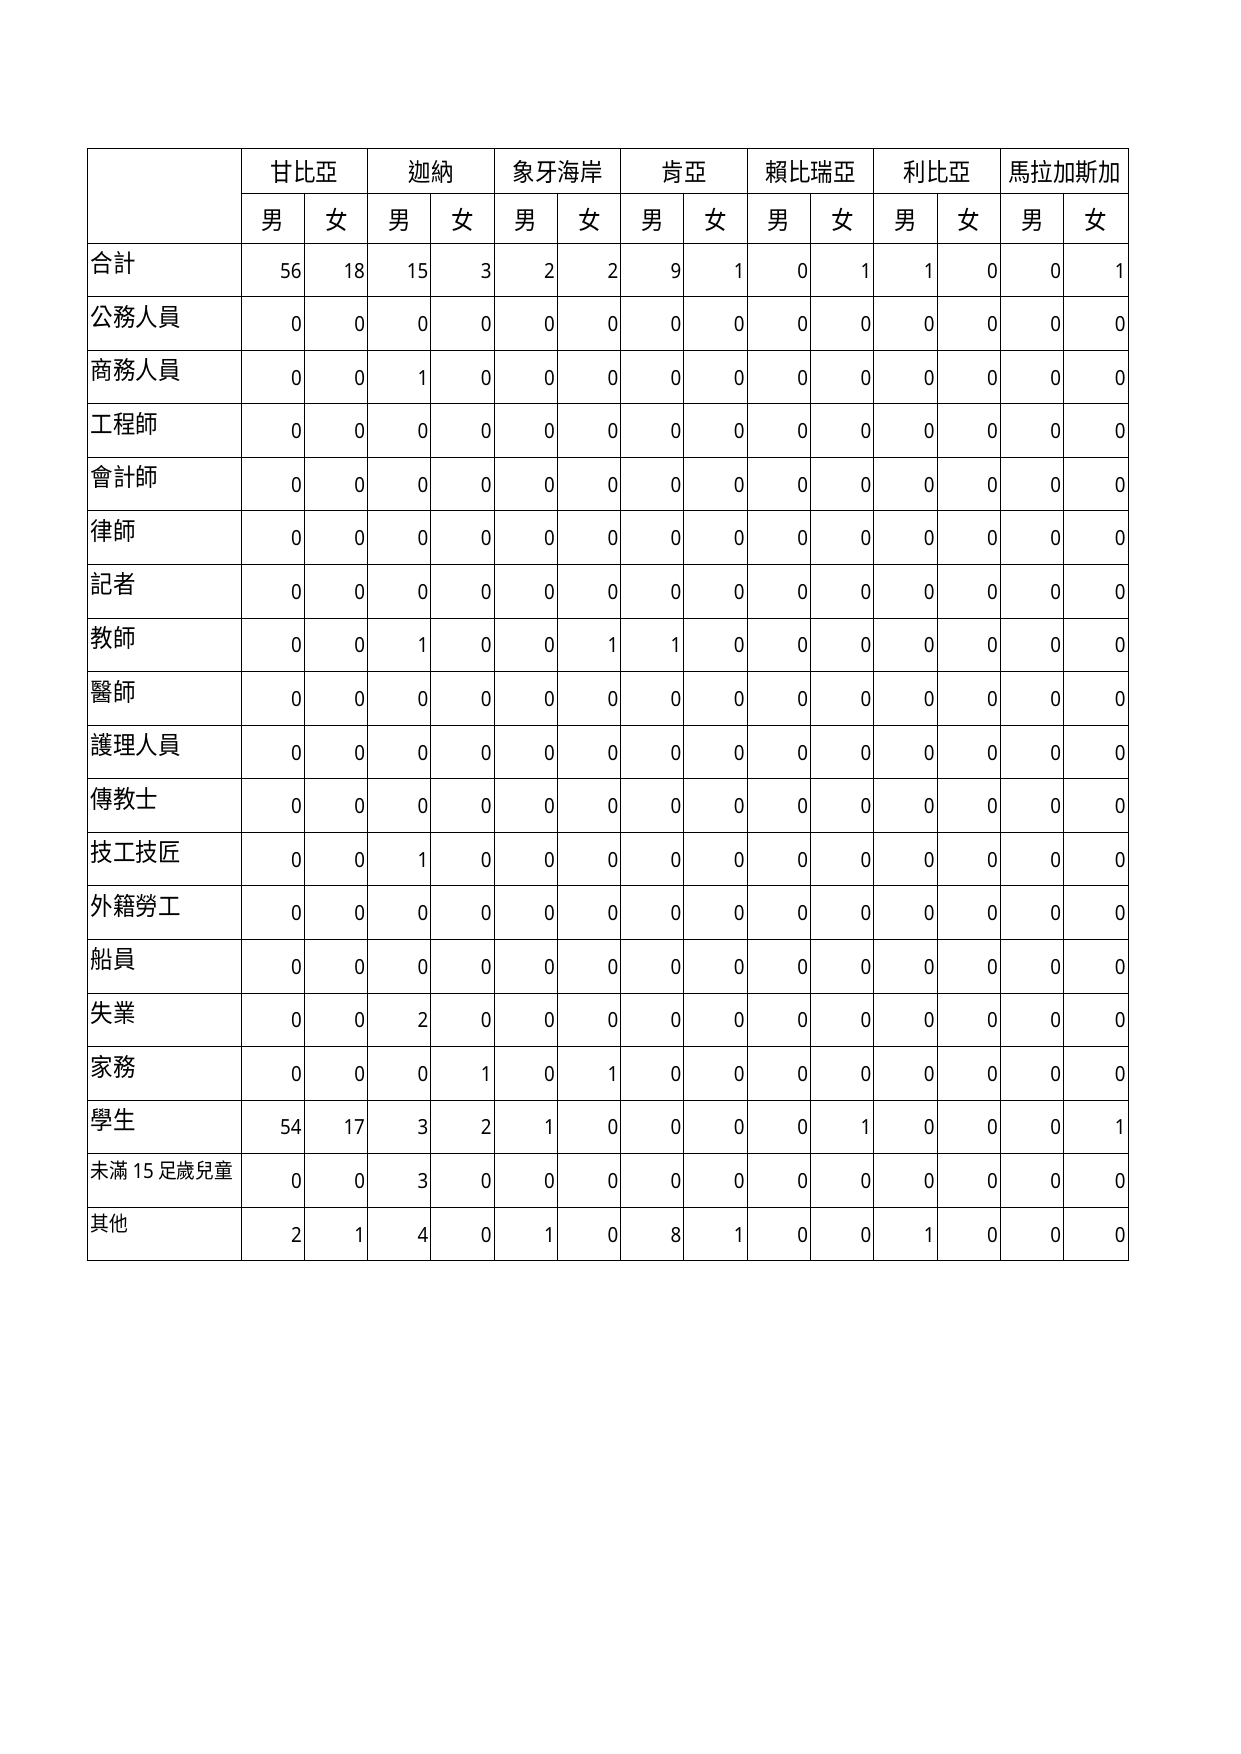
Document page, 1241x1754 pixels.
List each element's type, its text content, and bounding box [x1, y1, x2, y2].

table_cell 外籍勞工 [88, 886, 241, 939]
table_cell 0 [621, 672, 683, 724]
table_cell 0 [874, 779, 937, 832]
table_cell 0 [621, 511, 683, 564]
table_cell 0 [495, 1047, 557, 1099]
table_cell 0 [558, 726, 620, 778]
table_header 賴比瑞亞 [748, 149, 873, 193]
table_cell 0 [368, 458, 430, 510]
table_cell 0 [748, 244, 810, 296]
table_cell 0 [938, 404, 1000, 457]
table_cell 0 [938, 458, 1000, 510]
table_cell 0 [558, 511, 620, 564]
table_cell 0 [558, 458, 620, 510]
table_cell 1 [558, 1047, 620, 1099]
table_header 馬拉加斯加 [1001, 149, 1128, 193]
table_cell 0 [242, 994, 304, 1046]
table_cell 0 [305, 1047, 367, 1099]
table_cell 0 [495, 994, 557, 1046]
table_cell 商務人員 [88, 351, 241, 403]
table_cell 3 [368, 1101, 430, 1153]
table_cell 0 [811, 351, 873, 403]
table_cell 0 [684, 994, 747, 1046]
table_cell 0 [1064, 779, 1128, 832]
table_cell 0 [495, 565, 557, 617]
table_cell 0 [305, 458, 367, 510]
table_cell 0 [431, 619, 494, 671]
table_cell 0 [431, 886, 494, 939]
table_cell 0 [558, 565, 620, 617]
table_cell 0 [938, 886, 1000, 939]
table_cell 18 [305, 244, 367, 296]
table_cell 0 [748, 619, 810, 671]
table_cell 0 [1001, 458, 1063, 510]
table_cell 0 [495, 672, 557, 724]
table_cell 0 [1001, 940, 1063, 992]
table_cell 0 [495, 726, 557, 778]
table_cell 0 [811, 404, 873, 457]
table_cell 0 [1064, 886, 1128, 939]
table_cell 技工技匠 [88, 833, 241, 885]
table_cell 醫師 [88, 672, 241, 724]
table_cell 0 [1064, 994, 1128, 1046]
table_cell 1 [305, 1208, 367, 1260]
table_cell 0 [621, 297, 683, 350]
table_cell 0 [1001, 1208, 1063, 1260]
table_cell 0 [938, 1208, 1000, 1260]
table_cell 0 [242, 779, 304, 832]
table_cell 0 [558, 994, 620, 1046]
table_cell 1 [431, 1047, 494, 1099]
table_cell 0 [874, 1101, 937, 1153]
table_cell 0 [558, 297, 620, 350]
table_cell 0 [938, 1101, 1000, 1153]
table_cell 9 [621, 244, 683, 296]
table_cell 0 [811, 1154, 873, 1207]
table_cell 0 [748, 726, 810, 778]
table_cell 1 [368, 619, 430, 671]
table_cell 0 [684, 1101, 747, 1153]
table_cell 0 [621, 940, 683, 992]
table_cell 0 [1001, 779, 1063, 832]
table_cell 合計 [88, 244, 241, 296]
table_cell 3 [368, 1154, 430, 1207]
table_cell 0 [1001, 994, 1063, 1046]
table_cell 0 [938, 511, 1000, 564]
table_cell 0 [305, 297, 367, 350]
table_cell 0 [305, 619, 367, 671]
table_cell 0 [874, 726, 937, 778]
table_cell 0 [874, 297, 937, 350]
table_cell 0 [684, 886, 747, 939]
table_cell 0 [684, 351, 747, 403]
table_cell 0 [748, 833, 810, 885]
table_cell 0 [431, 672, 494, 724]
table_cell 0 [368, 1047, 430, 1099]
table_cell 0 [368, 779, 430, 832]
table_cell 女 [1064, 194, 1128, 243]
table_cell 0 [874, 458, 937, 510]
table_cell 0 [1064, 404, 1128, 457]
table_cell 0 [558, 886, 620, 939]
table_cell 0 [874, 886, 937, 939]
table_cell 0 [621, 351, 683, 403]
table_cell 0 [748, 940, 810, 992]
table_cell 17 [305, 1101, 367, 1153]
table_cell 0 [811, 297, 873, 350]
table_cell 0 [874, 511, 937, 564]
table_cell 0 [1001, 404, 1063, 457]
table_cell 0 [558, 672, 620, 724]
table_cell 傳教士 [88, 779, 241, 832]
table_cell 0 [305, 1154, 367, 1207]
table_cell 0 [811, 619, 873, 671]
table_cell 0 [495, 940, 557, 992]
table_cell 0 [368, 940, 430, 992]
table_cell 會計師 [88, 458, 241, 510]
table_cell 女 [558, 194, 620, 243]
table_cell 0 [684, 726, 747, 778]
table_cell 0 [242, 726, 304, 778]
table_cell 2 [558, 244, 620, 296]
table_cell 0 [684, 672, 747, 724]
table_cell 2 [495, 244, 557, 296]
table_cell 0 [495, 779, 557, 832]
table_cell 0 [811, 994, 873, 1046]
table_cell 0 [495, 297, 557, 350]
table_cell 0 [431, 351, 494, 403]
table_cell 0 [368, 726, 430, 778]
table_cell 0 [811, 726, 873, 778]
table_cell 0 [684, 1154, 747, 1207]
table_cell 0 [431, 511, 494, 564]
table_cell 0 [874, 1154, 937, 1207]
table_cell 0 [1064, 511, 1128, 564]
table_cell 54 [242, 1101, 304, 1153]
table_cell 其他 [88, 1208, 241, 1260]
table_cell 0 [495, 619, 557, 671]
table_cell 記者 [88, 565, 241, 617]
table_cell 男 [621, 194, 683, 243]
table_cell 1 [558, 619, 620, 671]
table_cell 1 [811, 244, 873, 296]
table_cell 0 [242, 511, 304, 564]
table_cell 0 [495, 886, 557, 939]
table_cell 0 [1001, 1101, 1063, 1153]
table_cell 0 [811, 833, 873, 885]
table_cell 0 [621, 1101, 683, 1153]
table_cell 2 [242, 1208, 304, 1260]
table_cell 0 [1064, 833, 1128, 885]
table_cell 0 [748, 1208, 810, 1260]
table_cell 1 [621, 619, 683, 671]
table_cell 0 [811, 511, 873, 564]
table_cell 女 [811, 194, 873, 243]
table_header [88, 149, 241, 243]
table_cell 0 [1064, 458, 1128, 510]
table_cell 0 [1064, 297, 1128, 350]
table_cell 0 [242, 297, 304, 350]
table_cell 0 [621, 833, 683, 885]
table_cell 0 [495, 404, 557, 457]
table_cell 3 [431, 244, 494, 296]
table_cell 0 [558, 351, 620, 403]
table_cell 0 [938, 940, 1000, 992]
table_cell 0 [621, 779, 683, 832]
table_cell 男 [242, 194, 304, 243]
table_cell 女 [684, 194, 747, 243]
table_cell 1 [495, 1101, 557, 1153]
table_cell 0 [874, 619, 937, 671]
table_cell 女 [305, 194, 367, 243]
table_cell 0 [938, 619, 1000, 671]
table_cell 0 [621, 886, 683, 939]
table_cell 0 [431, 779, 494, 832]
table_cell 0 [242, 619, 304, 671]
table_header 甘比亞 [242, 149, 367, 193]
table_cell 0 [242, 833, 304, 885]
table_cell 0 [1001, 511, 1063, 564]
table_cell 0 [748, 404, 810, 457]
table_cell 0 [748, 994, 810, 1046]
table_cell 0 [811, 565, 873, 617]
table_cell 0 [938, 672, 1000, 724]
table_cell 0 [242, 1154, 304, 1207]
table_cell 1 [495, 1208, 557, 1260]
table_cell 女 [938, 194, 1000, 243]
table_cell 0 [1064, 1208, 1128, 1260]
table_cell 1 [874, 1208, 937, 1260]
table_cell 0 [305, 511, 367, 564]
table_cell 0 [748, 1047, 810, 1099]
table_cell 0 [431, 1208, 494, 1260]
table_cell 0 [874, 351, 937, 403]
table_header 肯亞 [621, 149, 747, 193]
table_cell 0 [748, 565, 810, 617]
table_cell 家務 [88, 1047, 241, 1099]
table_cell 失業 [88, 994, 241, 1046]
table_cell 0 [558, 404, 620, 457]
table_cell 0 [431, 940, 494, 992]
table_cell 4 [368, 1208, 430, 1260]
table_cell 0 [684, 619, 747, 671]
table_cell 0 [495, 833, 557, 885]
table_cell 0 [684, 404, 747, 457]
table_cell 0 [431, 565, 494, 617]
table_cell 0 [938, 1154, 1000, 1207]
table_cell 0 [1001, 351, 1063, 403]
table_cell 0 [558, 1208, 620, 1260]
table_cell 0 [684, 833, 747, 885]
table_cell 0 [1001, 297, 1063, 350]
table_cell 0 [431, 833, 494, 885]
table_cell 0 [431, 458, 494, 510]
table_cell 0 [431, 994, 494, 1046]
table_cell 0 [305, 886, 367, 939]
table_cell 0 [748, 351, 810, 403]
table_cell 護理人員 [88, 726, 241, 778]
table_cell 0 [811, 940, 873, 992]
table_cell 0 [305, 726, 367, 778]
table_cell 0 [1001, 886, 1063, 939]
table_cell 0 [1001, 672, 1063, 724]
table_cell 0 [1001, 565, 1063, 617]
table_cell 0 [621, 404, 683, 457]
table_cell 0 [1064, 672, 1128, 724]
table_cell 0 [748, 1101, 810, 1153]
table_cell 1 [684, 1208, 747, 1260]
table_cell 工程師 [88, 404, 241, 457]
table_cell 56 [242, 244, 304, 296]
table_cell 0 [874, 994, 937, 1046]
table_cell 0 [242, 565, 304, 617]
table_cell 0 [748, 672, 810, 724]
table_cell 0 [558, 833, 620, 885]
table_header 迦納 [368, 149, 494, 193]
table_cell 0 [305, 940, 367, 992]
table_cell 0 [684, 297, 747, 350]
table_cell 0 [1064, 726, 1128, 778]
table_cell 1 [811, 1101, 873, 1153]
table_cell 男 [874, 194, 937, 243]
table_cell 0 [242, 940, 304, 992]
table_cell 0 [368, 297, 430, 350]
table_cell 0 [305, 672, 367, 724]
table_cell 0 [938, 351, 1000, 403]
table_cell 0 [748, 779, 810, 832]
table_cell 0 [621, 1154, 683, 1207]
table_cell 0 [938, 833, 1000, 885]
table_cell 0 [874, 404, 937, 457]
table_cell 2 [368, 994, 430, 1046]
table_cell 0 [368, 886, 430, 939]
table_cell 律師 [88, 511, 241, 564]
table_cell 1 [368, 351, 430, 403]
table_cell 0 [938, 726, 1000, 778]
table_cell 0 [1001, 1047, 1063, 1099]
table_cell 0 [242, 404, 304, 457]
table_cell 0 [1001, 244, 1063, 296]
table_cell 0 [811, 458, 873, 510]
table_cell 0 [1064, 1047, 1128, 1099]
table_cell 公務人員 [88, 297, 241, 350]
table_cell 0 [305, 779, 367, 832]
table_cell 0 [684, 511, 747, 564]
table_cell 0 [938, 994, 1000, 1046]
table_cell 0 [684, 1047, 747, 1099]
table_cell 0 [558, 940, 620, 992]
table_cell 0 [1001, 619, 1063, 671]
table_cell 0 [621, 565, 683, 617]
table_cell 0 [305, 565, 367, 617]
table_cell 教師 [88, 619, 241, 671]
table_cell 0 [621, 458, 683, 510]
table_cell 0 [684, 458, 747, 510]
table_cell 0 [748, 511, 810, 564]
table_cell 男 [368, 194, 430, 243]
table_cell 0 [305, 833, 367, 885]
table_cell 0 [938, 1047, 1000, 1099]
table_header 利比亞 [874, 149, 1000, 193]
table_cell 0 [431, 297, 494, 350]
table_cell 0 [305, 351, 367, 403]
table_cell 0 [811, 1208, 873, 1260]
table_cell 0 [368, 404, 430, 457]
table_cell 0 [938, 565, 1000, 617]
table_cell 0 [874, 672, 937, 724]
table_cell 0 [874, 940, 937, 992]
table_cell 0 [1064, 565, 1128, 617]
table_cell 1 [1064, 1101, 1128, 1153]
table_cell 0 [874, 565, 937, 617]
table_cell 0 [431, 404, 494, 457]
table_cell 0 [495, 511, 557, 564]
table_cell 0 [1001, 726, 1063, 778]
table_cell 0 [748, 886, 810, 939]
table_cell 0 [684, 940, 747, 992]
table_cell 0 [1064, 351, 1128, 403]
table_cell 男 [495, 194, 557, 243]
table_cell 0 [558, 1101, 620, 1153]
table_cell 0 [748, 297, 810, 350]
table_cell 0 [1064, 619, 1128, 671]
table_cell 1 [874, 244, 937, 296]
table_cell 男 [748, 194, 810, 243]
table_cell 0 [1064, 1154, 1128, 1207]
table_cell 0 [621, 726, 683, 778]
table_cell 0 [874, 1047, 937, 1099]
table_cell 15 [368, 244, 430, 296]
table_cell 0 [811, 779, 873, 832]
table_cell 男 [1001, 194, 1063, 243]
table_cell 0 [495, 458, 557, 510]
table_header 象牙海岸 [495, 149, 620, 193]
table_cell 0 [938, 779, 1000, 832]
table_cell 0 [431, 1154, 494, 1207]
table_cell 0 [811, 672, 873, 724]
table_cell 1 [1064, 244, 1128, 296]
table_cell 0 [811, 1047, 873, 1099]
table_cell 0 [368, 511, 430, 564]
table_cell 0 [748, 1154, 810, 1207]
table_cell 0 [431, 726, 494, 778]
table_cell 0 [368, 672, 430, 724]
table_cell 0 [368, 565, 430, 617]
table_cell 0 [621, 1047, 683, 1099]
table_cell 0 [684, 565, 747, 617]
table_cell 船員 [88, 940, 241, 992]
table_cell 0 [558, 1154, 620, 1207]
table_cell 0 [558, 779, 620, 832]
table_cell 0 [495, 351, 557, 403]
table_cell 0 [305, 994, 367, 1046]
table_cell 0 [495, 1154, 557, 1207]
table_cell 未滿15足歲兒童 [88, 1154, 241, 1207]
table_cell 0 [874, 833, 937, 885]
table_cell 1 [684, 244, 747, 296]
table_cell 0 [242, 458, 304, 510]
table_cell 0 [305, 404, 367, 457]
table_cell 0 [684, 779, 747, 832]
table_cell 0 [1001, 1154, 1063, 1207]
table_cell 0 [811, 886, 873, 939]
table_cell 0 [1064, 940, 1128, 992]
table_cell 8 [621, 1208, 683, 1260]
table_cell 0 [1001, 833, 1063, 885]
table_cell 0 [242, 351, 304, 403]
table_cell 學生 [88, 1101, 241, 1153]
table_cell 0 [938, 244, 1000, 296]
table_cell 2 [431, 1101, 494, 1153]
table_cell 0 [242, 672, 304, 724]
table_cell 0 [621, 994, 683, 1046]
table_cell 0 [748, 458, 810, 510]
table_cell 0 [938, 297, 1000, 350]
table_cell 1 [368, 833, 430, 885]
table_cell 女 [431, 194, 494, 243]
table_cell 0 [242, 1047, 304, 1099]
table_cell 0 [242, 886, 304, 939]
